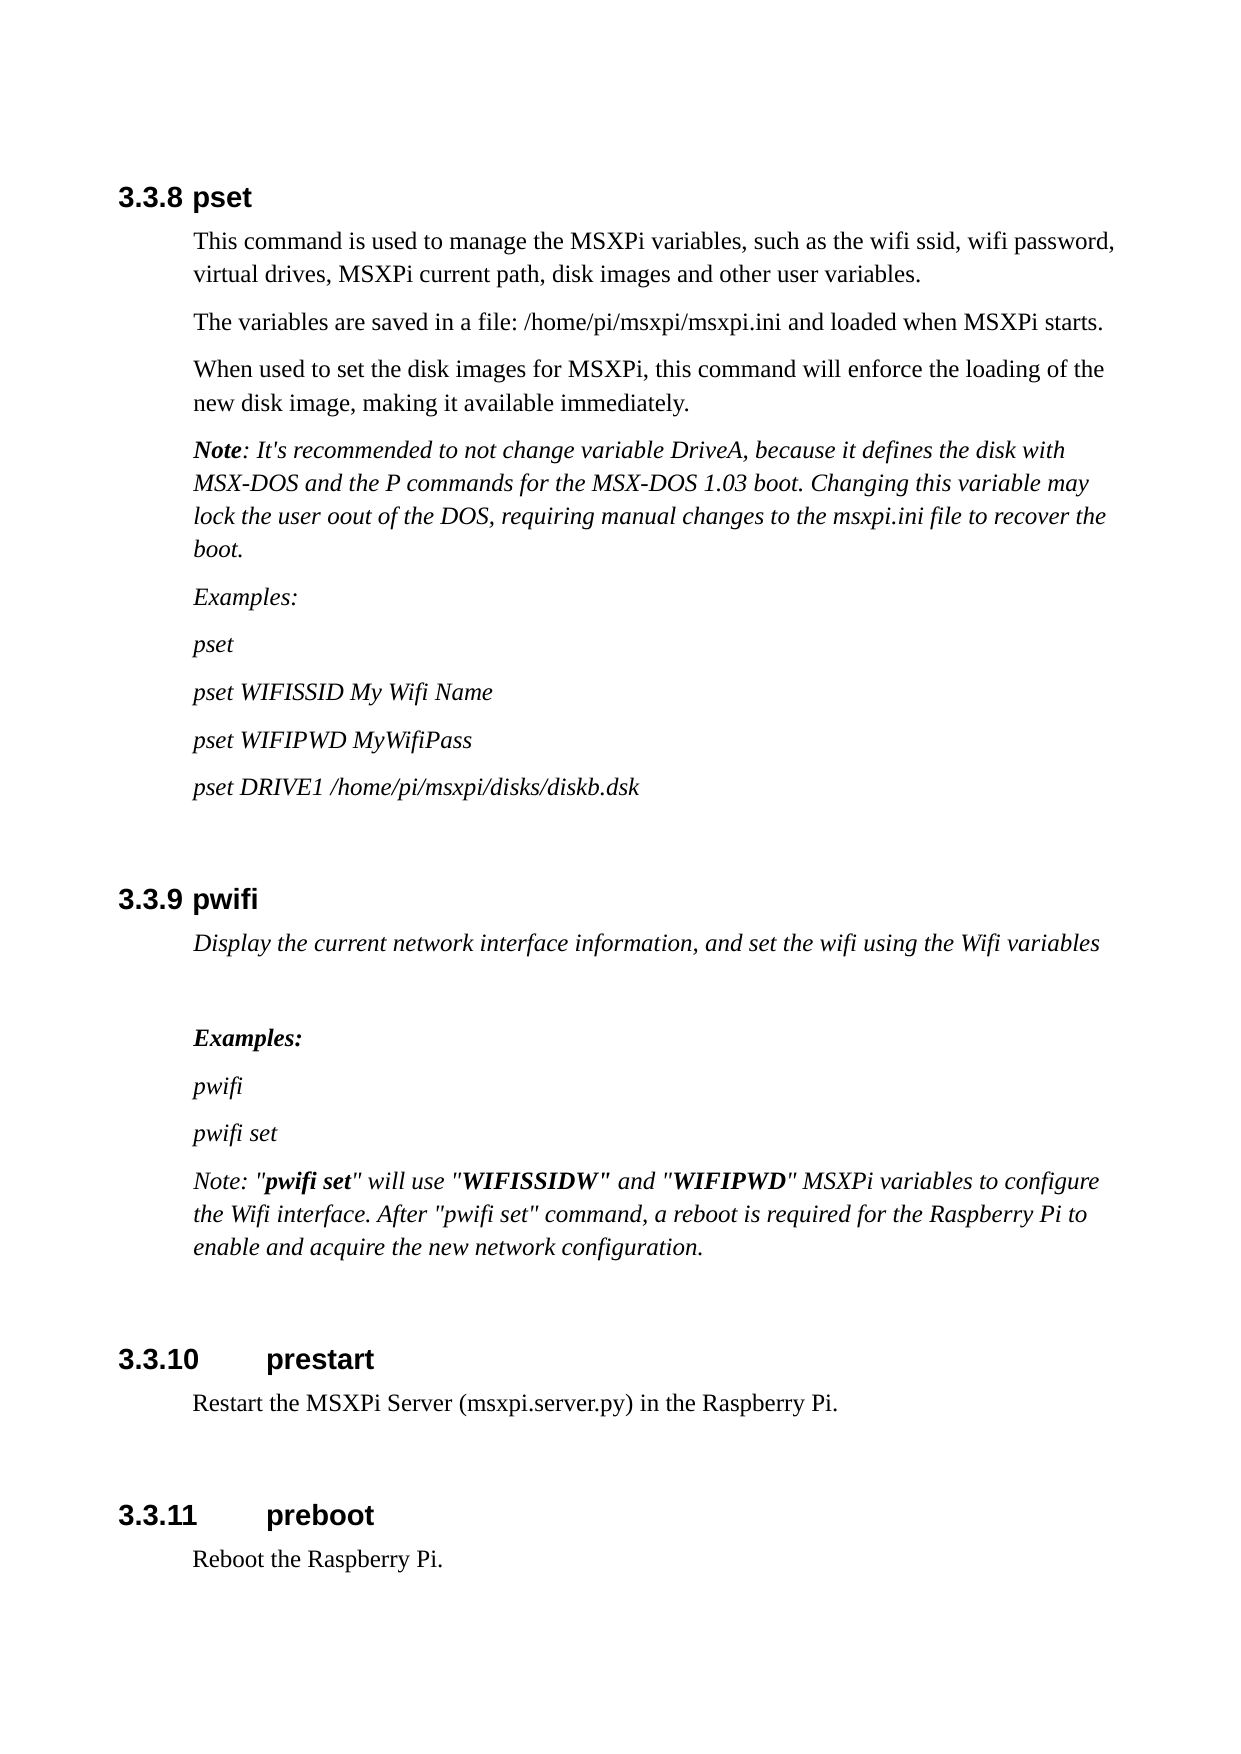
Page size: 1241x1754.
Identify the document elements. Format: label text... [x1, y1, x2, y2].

subtitle preboot [118, 1498, 1122, 1531]
subtitle pset [118, 180, 1122, 214]
text Restart the MSXPi Server (msxpi.server.py) in the Raspberry Pi. [118, 1388, 1122, 1417]
list The variables are saved in a file: /home/pi/msxpi/msxpi.ini and loaded when MSXPi starts. [156, 307, 1122, 336]
list This command is used to manage the MSXPi variables, such as the wifi ssid, wifi password, virtual drives, MSXPi current path, disk images and other user variables. [156, 226, 1122, 288]
list Note: It's recommended to not change variable DriveA, because it defines the disk with MSX-DOS and the P commands for the MSX-DOS 1.03 boot. Changing this variable may lock the user oout of the DOS, requiring manual changes to the msxpi.ini file to recover the boot. [156, 435, 1122, 563]
list When used to set the disk images for MSXPi, this command will enforce the loading of the new disk image, making it available immediately. [156, 354, 1122, 416]
list Display the current network interface information, and set the wifi using the Wifi variables [156, 928, 1122, 957]
list pset WIFISSID My Wifi Name [156, 677, 1122, 706]
list pwifi set [156, 1118, 1122, 1147]
text Reboot the Raspberry Pi. [118, 1544, 1122, 1573]
subtitle prestart [118, 1342, 1122, 1376]
list pwifi [156, 1071, 1122, 1100]
list Examples: [156, 1023, 1122, 1052]
list pset DRIVE1 /home/pi/msxpi/disks/diskb.dsk [156, 772, 1122, 801]
list Examples: [156, 582, 1122, 611]
list pset WIFIPWD MyWifiPass [156, 725, 1122, 753]
list Note: "pwifi set" will use "WIFISSIDW" and "WIFIPWD" MSXPi variables to configure the Wifi interface. After "pwifi set" command, a reboot is required for the Raspberry Pi to enable and acquire the new network configuration. [156, 1166, 1122, 1261]
subtitle pwifi [118, 882, 1122, 916]
list pset [156, 629, 1122, 658]
